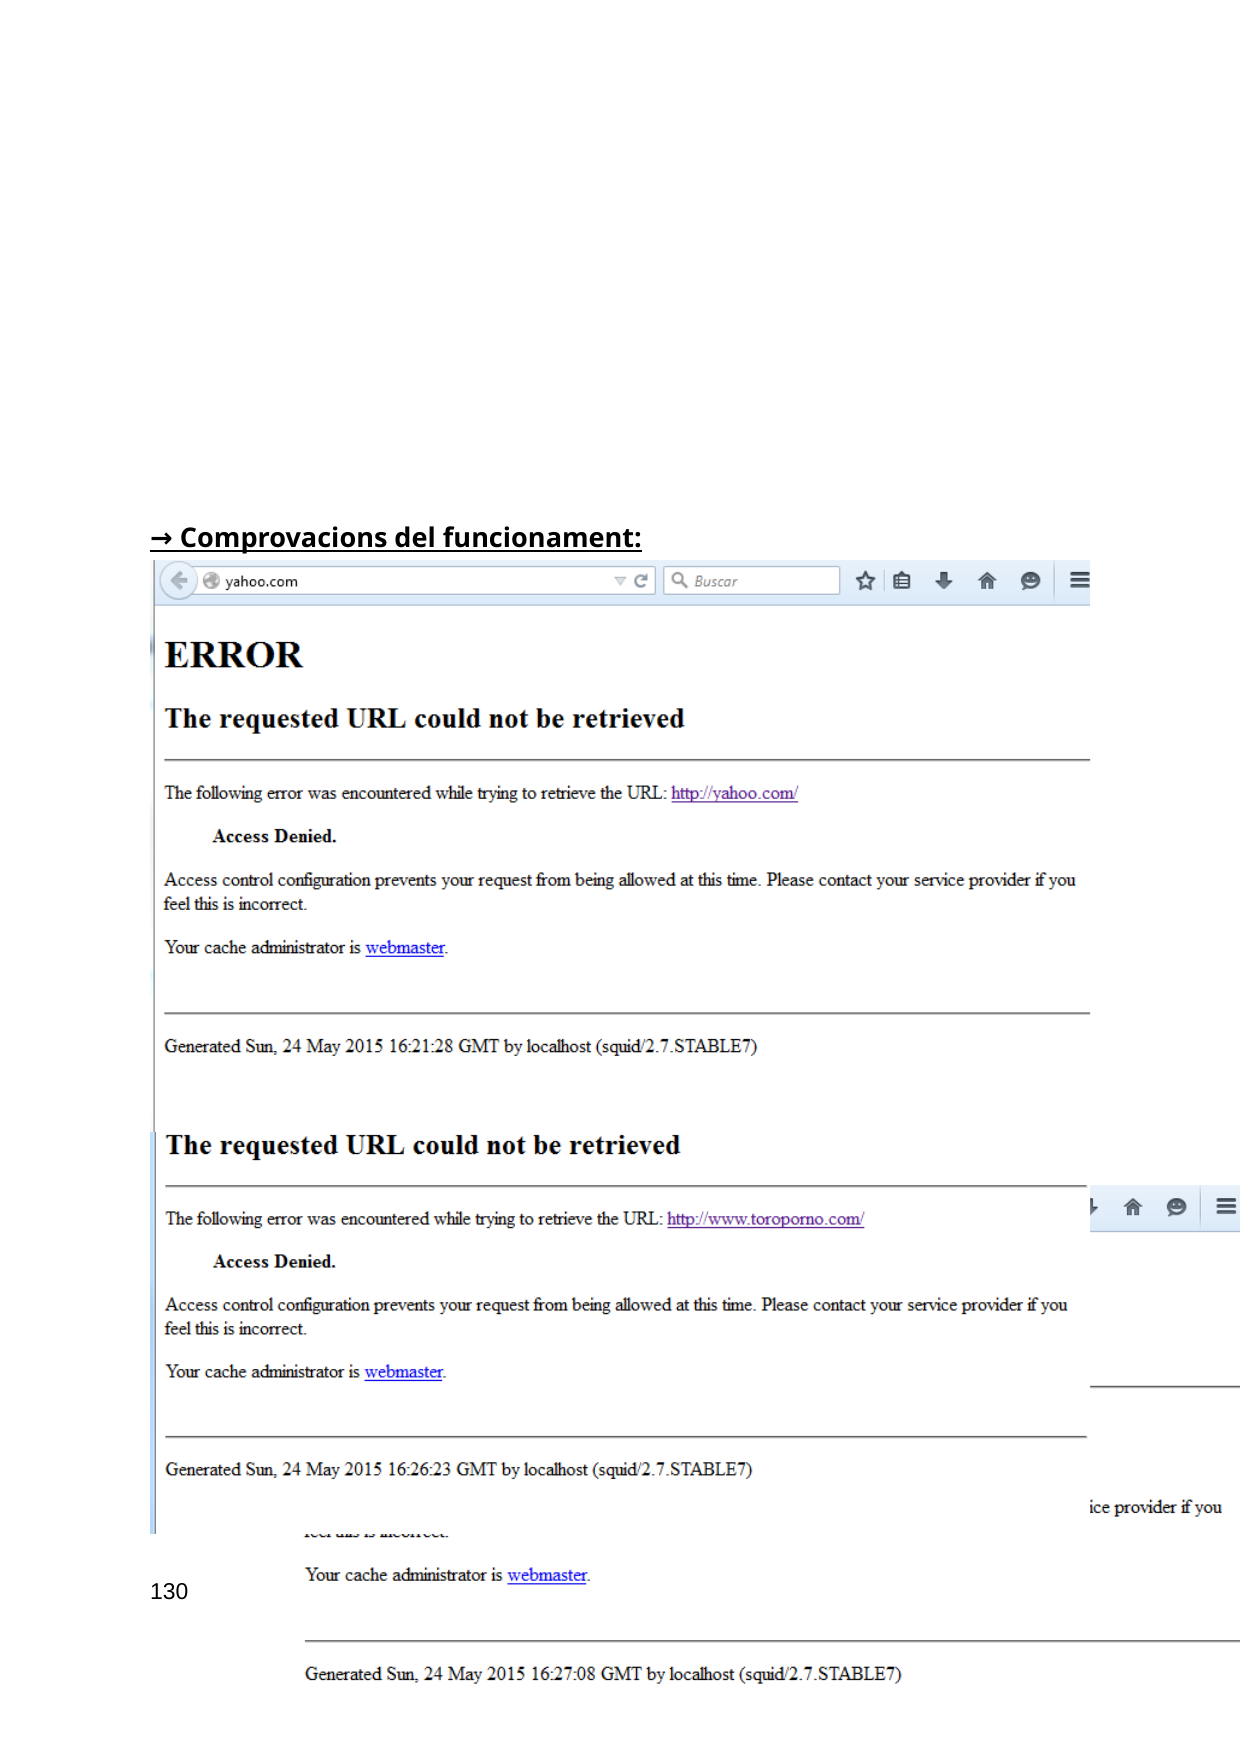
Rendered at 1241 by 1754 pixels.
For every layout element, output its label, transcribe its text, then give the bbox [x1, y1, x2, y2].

text → Comprovacions del funcionament: [150, 518, 1090, 555]
picture [150, 560, 1240, 1754]
